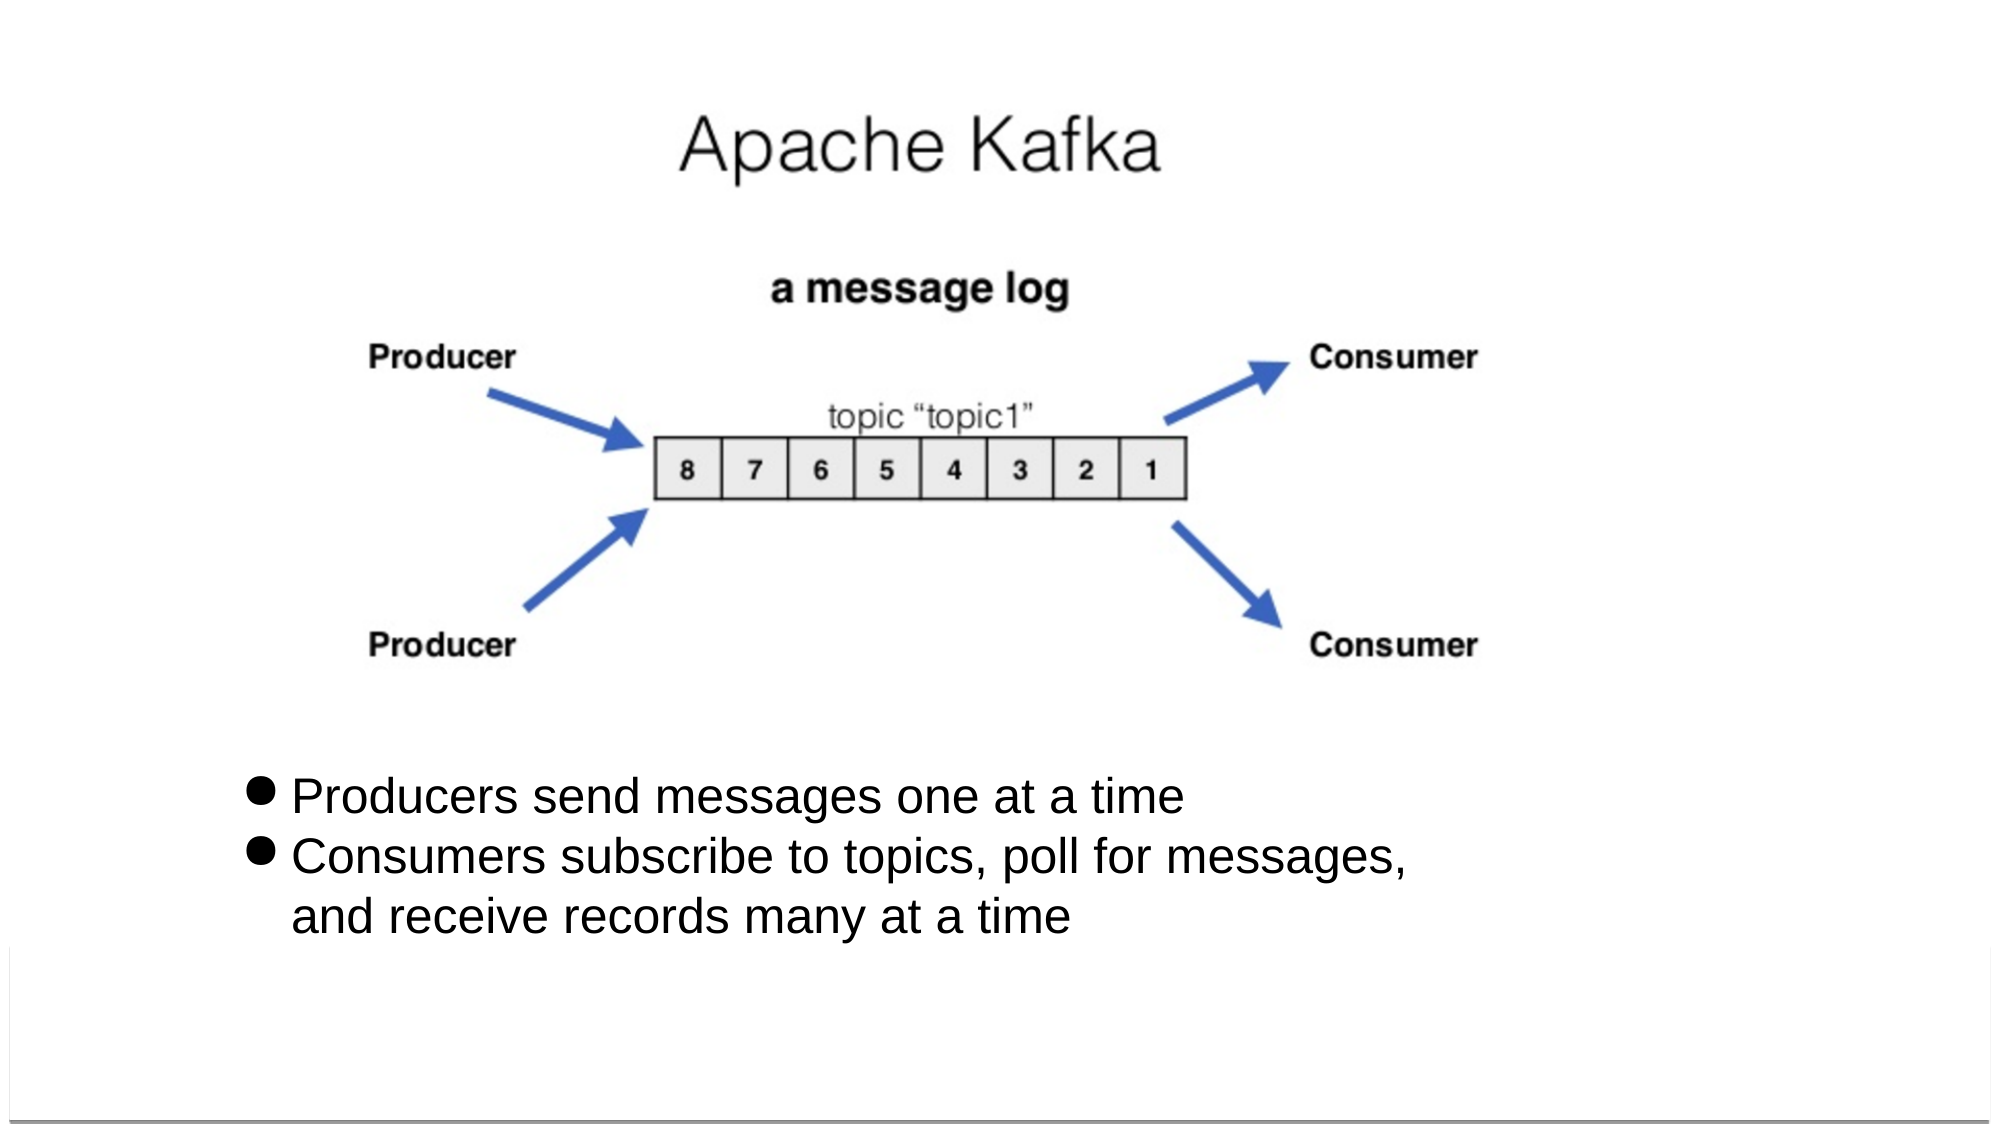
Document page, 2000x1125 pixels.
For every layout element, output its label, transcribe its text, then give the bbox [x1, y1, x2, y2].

picture [269, 33, 1572, 756]
text_box Producers send messages one at a time Consumers subscribe to topics, poll for messages, and receive records many at a time [176, 756, 1607, 951]
